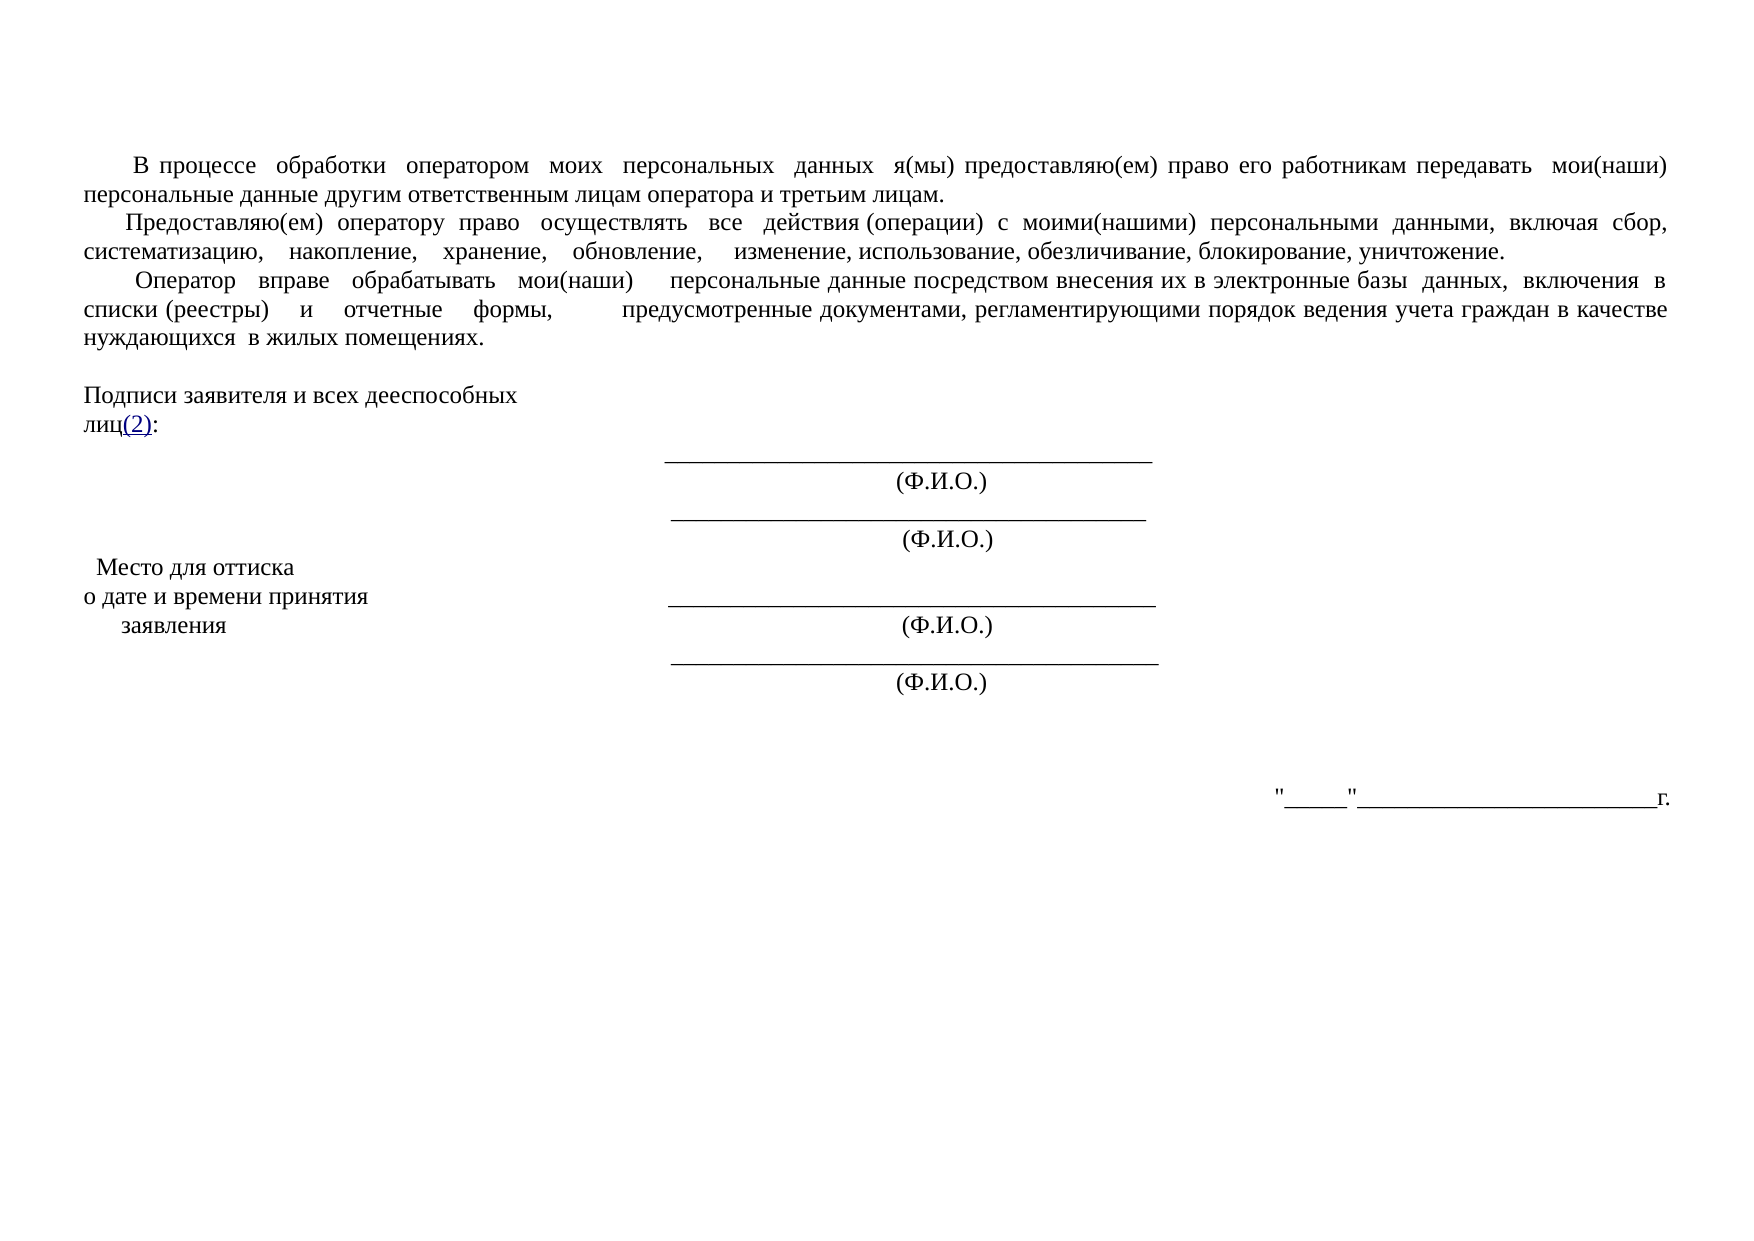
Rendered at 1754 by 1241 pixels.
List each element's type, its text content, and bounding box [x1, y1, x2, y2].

text "_____"________________________г. [83, 782, 1671, 811]
text (Ф.И.О.) [83, 466, 1671, 495]
text (Ф.И.О.) [83, 524, 1671, 552]
text (Ф.И.О.) [83, 667, 1671, 696]
text Оператор вправе обрабатывать мои(наши) персональные данные посредством внесения их в электронные базы данных, включения в списки (реестры) и отчетные формы, предусмотренные документами, регламентирующими порядок ведения учета граждан в качестве нуждающихся в жилых помещениях. [83, 265, 1671, 351]
text Подписи заявителя и всех дееспособных [83, 380, 1671, 409]
text ______________________________________ [83, 495, 1671, 524]
text _______________________________________ [83, 639, 1671, 667]
text заявления (Ф.И.О.) [83, 610, 1671, 639]
text Место для оттиска [83, 552, 1671, 581]
text Предоставляю(ем) оператору право осуществлять все действия (операции) с моими(нашими) персональными данными, включая сбор, систематизацию, накопление, хранение, обновление, изменение, использование, обезличивание, блокирование, уничтожение. [83, 207, 1671, 265]
text В процессе обработки оператором моих персональных данных я(мы) предоставляю(ем) право его работникам передавать мои(наши) персональные данные другим ответственным лицам оператора и третьим лицам. [83, 150, 1671, 207]
text о дате и времени принятия _______________________________________ [83, 581, 1671, 610]
text лиц(2): [83, 409, 1671, 437]
text _______________________________________ [83, 437, 1671, 466]
